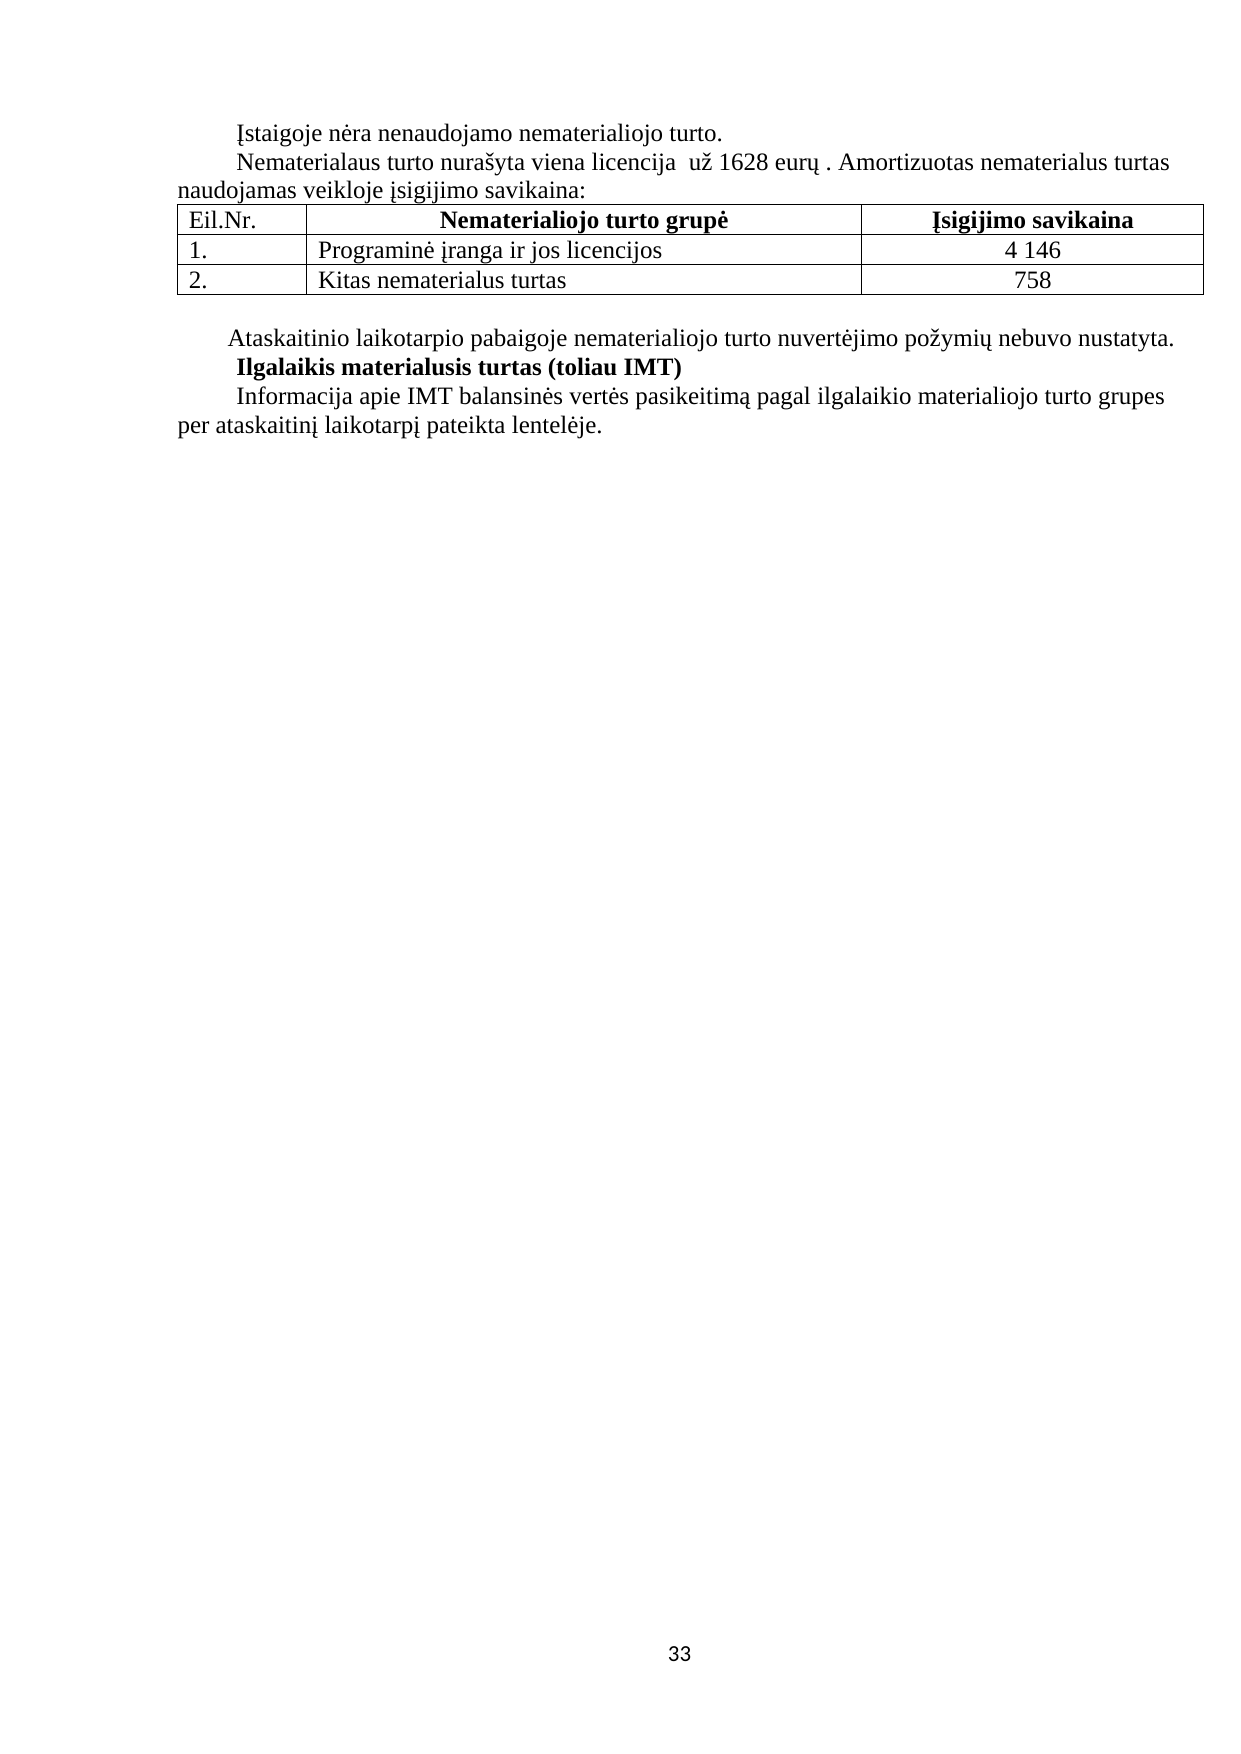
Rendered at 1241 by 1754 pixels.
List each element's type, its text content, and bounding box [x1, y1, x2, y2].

text Ilgalaikis materialusis turtas (toliau IMT) [177, 352, 1181, 381]
text Informacija apie IMT balansinės vertės pasikeitimą pagal ilgalaikio materialiojo turto grupes per ataskaitinį laikotarpį pateikta lentelėje. [177, 381, 1181, 438]
table_header Įsigijimo savikaina [862, 205, 1203, 234]
text Ataskaitinio laikotarpio pabaigoje nematerialiojo turto nuvertėjimo požymių nebuvo nustatyta. [177, 323, 1181, 352]
table_cell Programinė įranga ir jos licencijos [307, 235, 861, 264]
table_header Nematerialiojo turto grupė [307, 205, 861, 234]
table_header Eil.Nr. [178, 205, 306, 234]
table_cell 4 146 [862, 235, 1203, 264]
text Įstaigoje nėra nenaudojamo nematerialiojo turto. [177, 118, 1181, 147]
table_cell Kitas nematerialus turtas [307, 265, 861, 294]
table_cell 1. [178, 235, 306, 264]
text Nematerialaus turto nurašyta viena licencija už 1628 eurų . Amortizuotas nematerialus turtas naudojamas veikloje įsigijimo savikaina: [177, 147, 1181, 204]
table_cell 758 [862, 265, 1203, 294]
table_cell 2. [178, 265, 306, 294]
